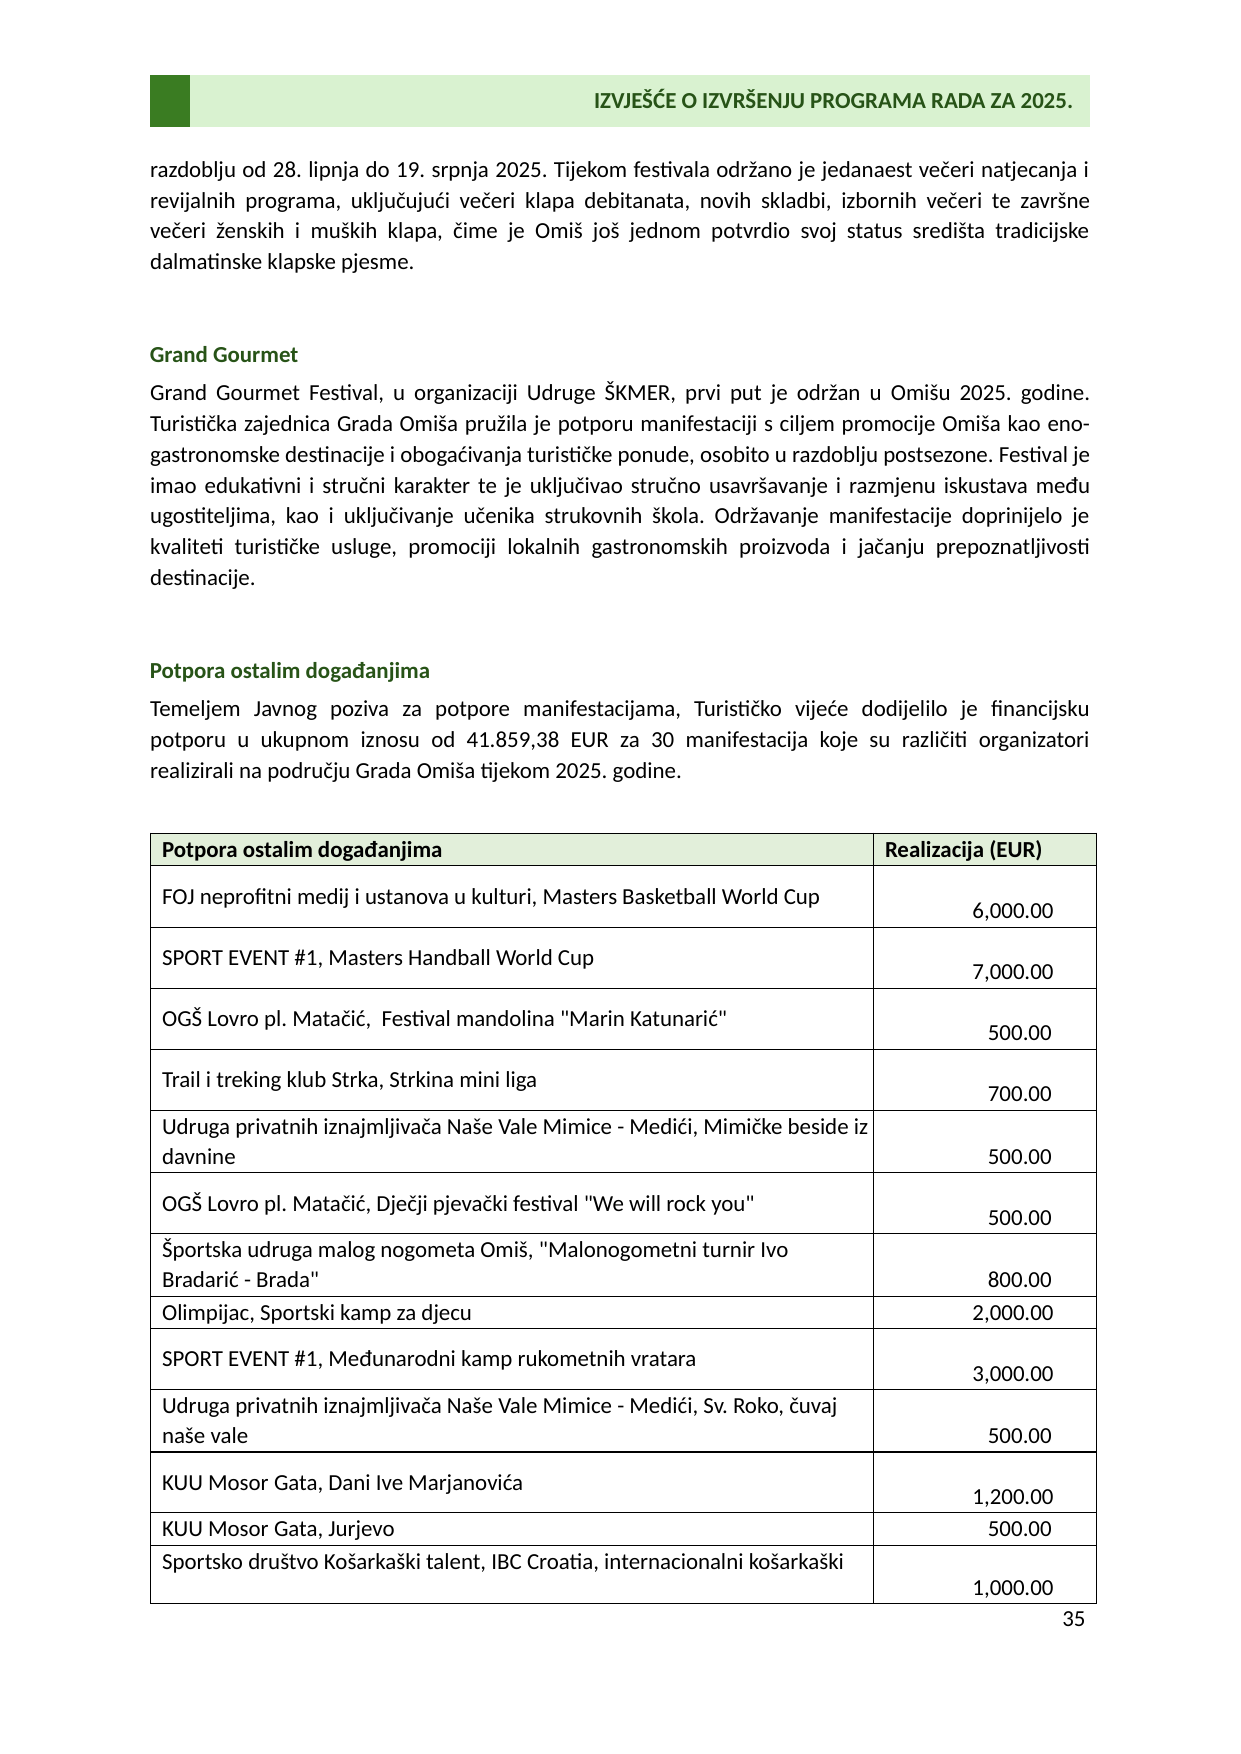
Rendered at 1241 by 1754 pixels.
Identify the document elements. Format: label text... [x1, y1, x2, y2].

table_cell 6,000.00 [874, 866, 1096, 927]
table_cell 500.00 [874, 1390, 1096, 1451]
table_cell 500.00 [874, 1513, 1096, 1544]
table_cell Športska udruga malog nogometa Omiš, "Malonogometni turnir Ivo Bradarić - Brada" [151, 1234, 873, 1296]
table_cell Trail i treking klub Strka, Strkina mini liga [151, 1050, 873, 1110]
table_cell OGŠ Lovro pl. Matačić, Festival mandolina "Marin Katunarić" [151, 989, 873, 1049]
table_cell 500.00 [874, 1173, 1096, 1233]
text Grand Gourmet Festival, u organizaciji Udruge ŠKMER, prvi put je održan u Omišu 2025. godine. Turistička zajednica Grada Omiša pružila je potporu manifestaciji s ciljem promocije Omiša kao eno-gastronomske destinacije i obogaćivanja turističke ponude, osobito u razdoblju postsezone. Festival je imao edukativni i stručni karakter te je uključivao stručno usavršavanje i razmjenu iskustava među ugostiteljima, kao i uključivanje učenika strukovnih škola. Održavanje manifestacije doprinijelo je kvaliteti turističke usluge, promociji lokalnih gastronomskih proizvoda i jačanju prepoznatljivosti destinacije. [150, 378, 1091, 591]
text Temeljem Javnog poziva za potpore manifestacijama, Turističko vijeće dodijelilo je financijsku potporu u ukupnom iznosu od 41.859,38 EUR za 30 manifestacija koje su različiti organizatori realizirali na području Grada Omiša tijekom 2025. godine. [150, 694, 1091, 784]
table_cell SPORT EVENT #1, Međunarodni kamp rukometnih vratara [151, 1329, 873, 1389]
table_header Realizacija (EUR) [874, 834, 1096, 865]
subtitle Potpora ostalim događanjima [149, 656, 1120, 684]
table_header Potpora ostalim događanjima [151, 834, 873, 865]
table_cell 7,000.00 [874, 928, 1096, 988]
table_cell Udruga privatnih iznajmljivača Naše Vale Mimice - Medići, Sv. Roko, čuvaj naše vale [151, 1390, 873, 1451]
table_cell Olimpijac, Sportski kamp za djecu [151, 1297, 873, 1328]
table_cell SPORT EVENT #1, Masters Handball World Cup [151, 928, 873, 988]
table_cell 2,000.00 [874, 1297, 1096, 1328]
table_cell 800.00 [874, 1234, 1096, 1296]
table_cell 1,200.00 [874, 1453, 1096, 1512]
table_cell 3,000.00 [874, 1329, 1096, 1389]
table_cell 500.00 [874, 989, 1096, 1049]
table_cell KUU Mosor Gata, Dani Ive Marjanovića [151, 1453, 873, 1512]
table_cell 1,000.00 [874, 1546, 1096, 1603]
table_cell 500.00 [874, 1111, 1096, 1172]
table_cell 700.00 [874, 1050, 1096, 1110]
text razdoblju od 28. lipnja do 19. srpnja 2025. Tijekom festivala održano je jedanaest večeri natjecanja i revijalnih programa, uključujući večeri klapa debitanata, novih skladbi, izbornih večeri te završne večeri ženskih i muških klapa, čime je Omiš još jednom potvrdio svoj status središta tradicijske dalmatinske klapske pjesme. [150, 155, 1091, 275]
table_cell OGŠ Lovro pl. Matačić, Dječji pjevački festival "We will rock you" [151, 1173, 873, 1233]
table_cell KUU Mosor Gata, Jurjevo [151, 1513, 873, 1544]
table_cell Udruga privatnih iznajmljivača Naše Vale Mimice - Medići, Mimičke beside iz davnine [151, 1111, 873, 1172]
table_cell FOJ neprofitni medij i ustanova u kulturi, Masters Basketball World Cup [151, 866, 873, 927]
table_cell Sportsko društvo Košarkaški talent, IBC Croatia, internacionalni košarkaški [151, 1546, 873, 1603]
subtitle Grand Gourmet [149, 340, 1120, 368]
